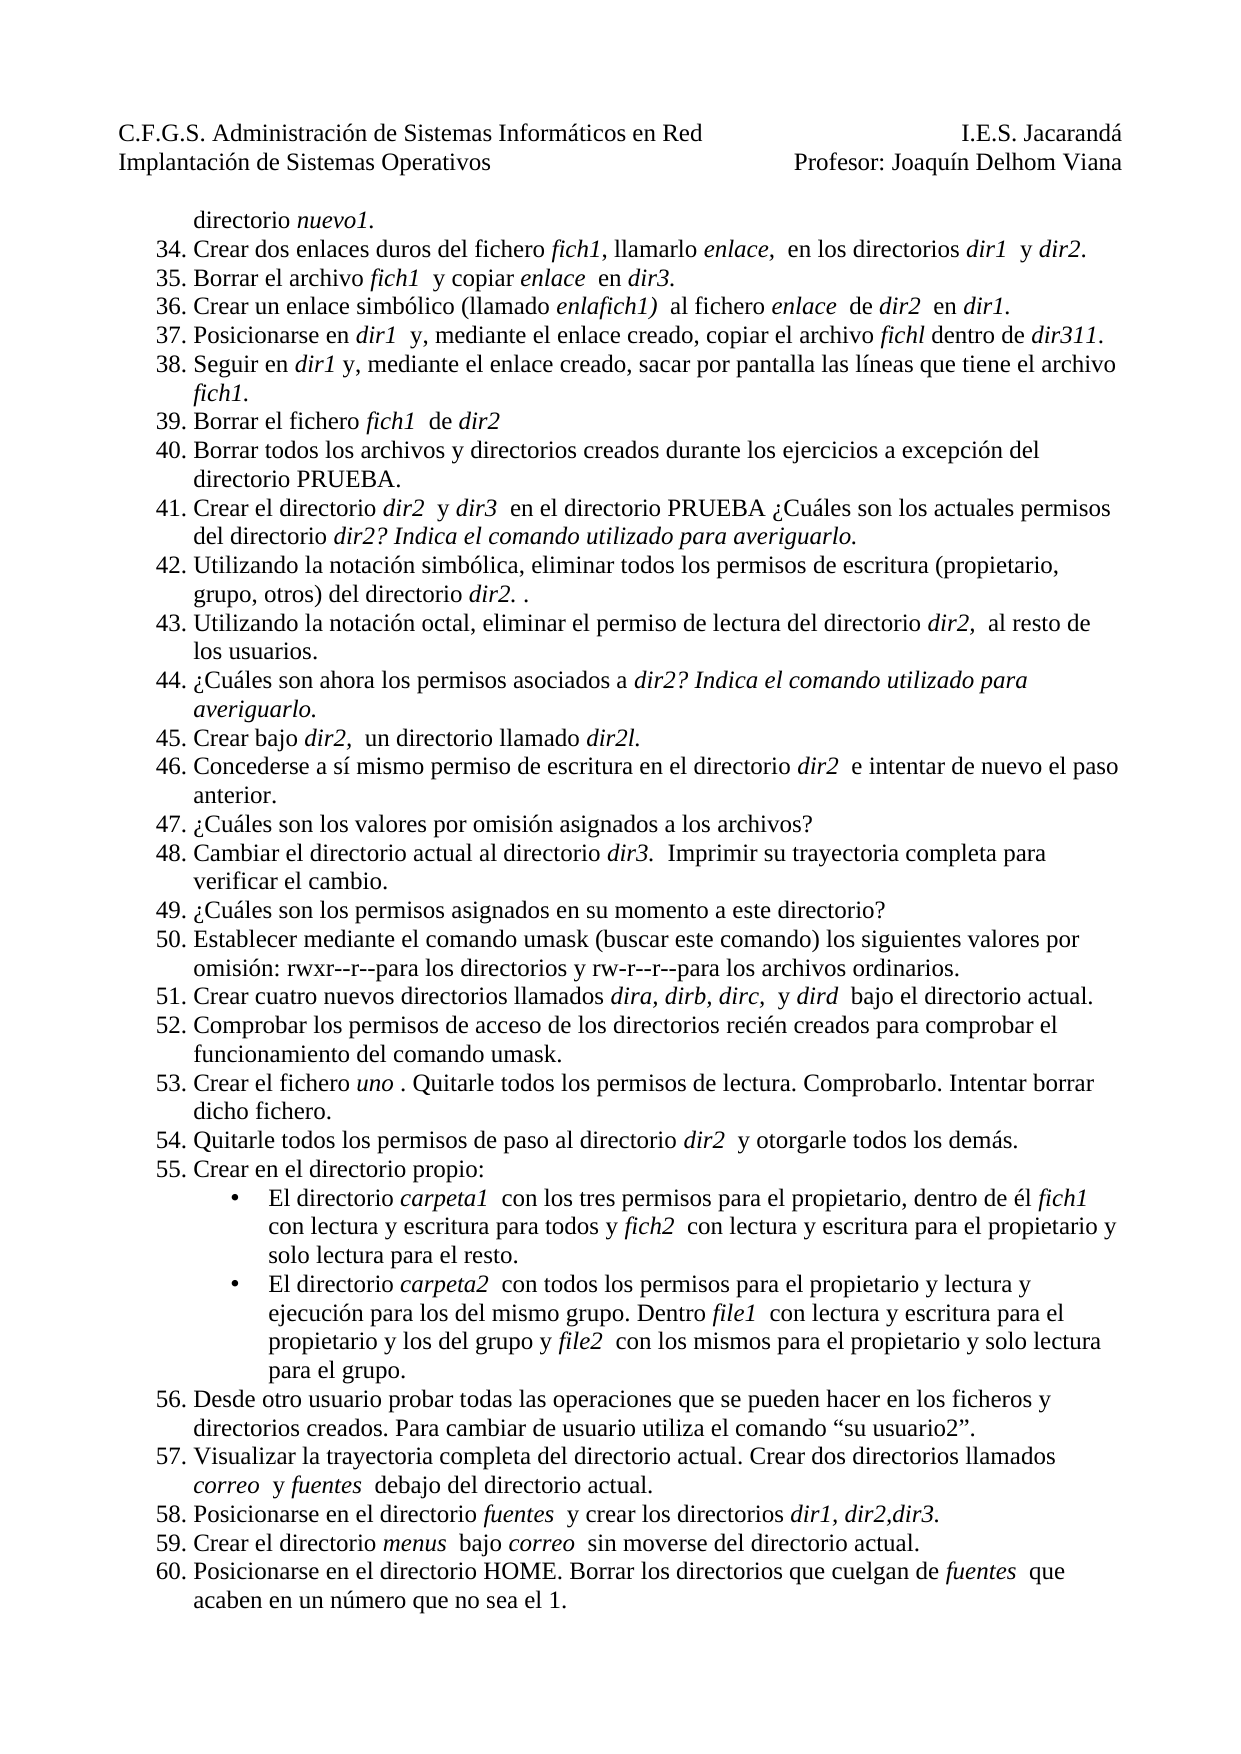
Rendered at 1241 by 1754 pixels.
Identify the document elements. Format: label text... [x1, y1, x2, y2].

list Establecer mediante el comando umask (buscar este comando) los siguientes valores por omisión: rwxr--r--para los directorios y rw-r--r--para los archivos ordinarios. [156, 924, 1122, 981]
list Posicionarse en el directorio HOME. Borrar los directorios que cuelgan de fuentes que acaben en un número que no sea el 1. [156, 1556, 1122, 1614]
list Crear dos enlaces duros del fichero fich1, llamarlo enlace, en los directorios dir1 y dir2. [156, 234, 1122, 263]
list Borrar el archivo fich1 y copiar enlace en dir3. [156, 263, 1122, 291]
list Cambiar el directorio actual al directorio dir3. Imprimir su trayectoria completa para verificar el cambio. [156, 838, 1122, 895]
list ¿Cuáles son ahora los permisos asociados a dir2? Indica el comando utilizado para averiguarlo. [156, 665, 1122, 723]
list Concederse a sí mismo permiso de escritura en el directorio dir2 e intentar de nuevo el paso anterior. [156, 751, 1122, 809]
list Posicionarse en dir1 y, mediante el enlace creado, copiar el archivo fichl dentro de dir311. [156, 320, 1122, 349]
list Borrar el fichero fich1 de dir2 [156, 406, 1122, 435]
list directorio nuevo1. [156, 205, 1122, 234]
list Quitarle todos los permisos de paso al directorio dir2 y otorgarle todos los demás. [156, 1125, 1122, 1154]
list Crear en el directorio propio: [156, 1154, 1122, 1183]
list Borrar todos los archivos y directorios creados durante los ejercicios a excepción del directorio PRUEBA. [156, 435, 1122, 493]
list Visualizar la trayectoria completa del directorio actual. Crear dos directorios llamados correo y fuentes debajo del directorio actual. [156, 1441, 1122, 1499]
list Crear el fichero uno . Quitarle todos los permisos de lectura. Comprobarlo. Intentar borrar dicho fichero. [156, 1068, 1122, 1125]
list Crear cuatro nuevos directorios llamados dira, dirb, dirc, y dird bajo el directorio actual. [156, 981, 1122, 1010]
list ¿Cuáles son los valores por omisión asignados a los archivos? [156, 809, 1122, 838]
list Crear el directorio menus bajo correo sin moverse del directorio actual. [156, 1528, 1122, 1556]
list ¿Cuáles son los permisos asignados en su momento a este directorio? [156, 895, 1122, 924]
list Desde otro usuario probar todas las operaciones que se pueden hacer en los ficheros y directorios creados. Para cambiar de usuario utiliza el comando “su usuario2”. [156, 1384, 1122, 1441]
list El directorio carpeta2 con todos los permisos para el propietario y lectura y ejecución para los del mismo grupo. Dentro file1 con lectura y escritura para el propietario y los del grupo y file2 con los mismos para el propietario y solo lectura para el grupo. [231, 1269, 1122, 1384]
list Seguir en dir1 y, mediante el enlace creado, sacar por pantalla las líneas que tiene el archivo fich1. [156, 349, 1122, 406]
list Crear un enlace simbólico (llamado enlafich1) al fichero enlace de dir2 en dir1. [156, 291, 1122, 320]
list Comprobar los permisos de acceso de los directorios recién creados para comprobar el funcionamiento del comando umask. [156, 1010, 1122, 1068]
list Utilizando la notación octal, eliminar el permiso de lectura del directorio dir2, al resto de los usuarios. [156, 608, 1122, 665]
list Posicionarse en el directorio fuentes y crear los directorios dir1, dir2,dir3. [156, 1499, 1122, 1528]
list Crear bajo dir2, un directorio llamado dir2l. [156, 723, 1122, 751]
list Crear el directorio dir2 y dir3 en el directorio PRUEBA ¿Cuáles son los actuales permisos del directorio dir2? Indica el comando utilizado para averiguarlo. [156, 493, 1122, 550]
list El directorio carpeta1 con los tres permisos para el propietario, dentro de él fich1 con lectura y escritura para todos y fich2 con lectura y escritura para el propietario y solo lectura para el resto. [231, 1183, 1122, 1269]
list Utilizando la notación simbólica, eliminar todos los permisos de escritura (propietario, grupo, otros) del directorio dir2. . [156, 550, 1122, 608]
